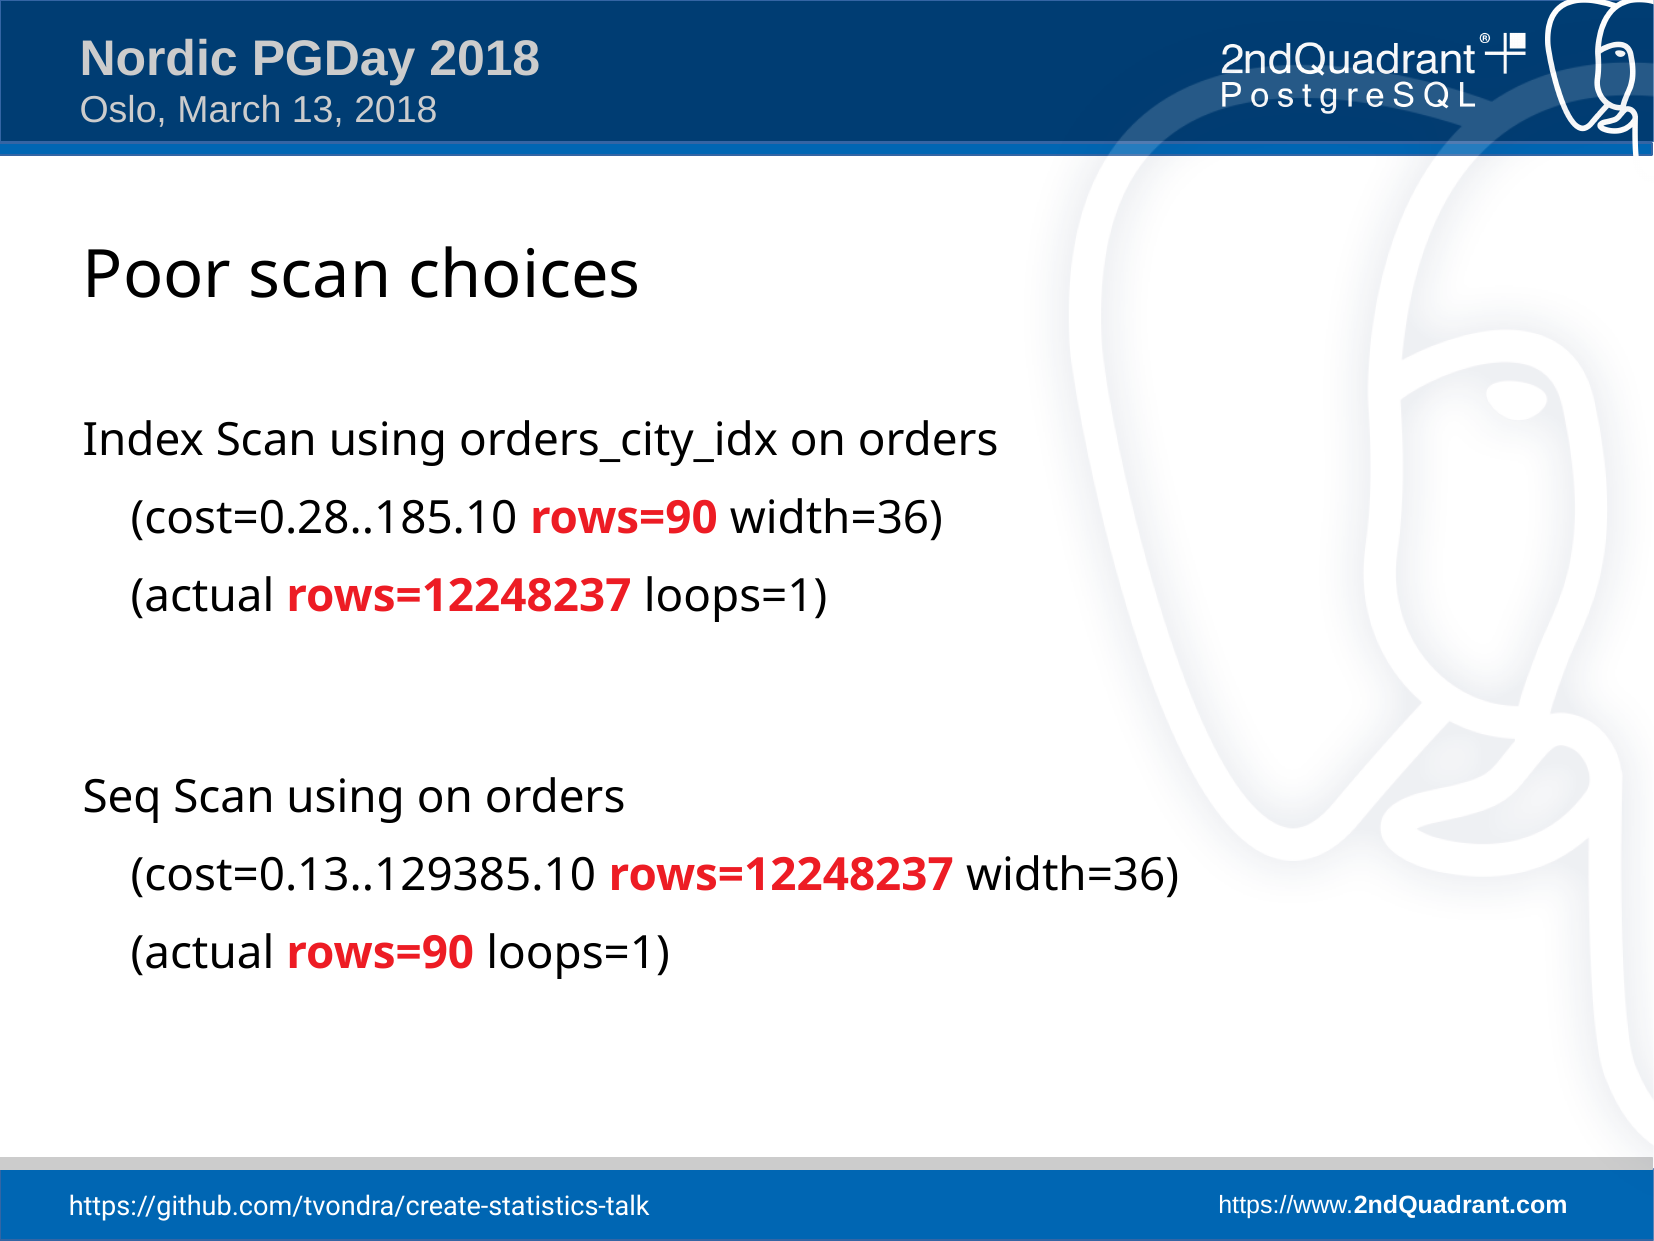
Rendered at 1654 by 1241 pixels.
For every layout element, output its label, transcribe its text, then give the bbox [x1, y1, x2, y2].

picture [632, 0, 1654, 1241]
list Index Scan using orders_city_idx on orders (cost=0.28..185.10 rows=90 width=36) (actual rows=12248237 loops=1) Seq Scan using on orders (cost=0.13..129385.10 rows=12248237 width=36) (actual rows=90 loops=1) [82, 390, 1571, 1110]
title Poor scan choices [82, 167, 1571, 375]
